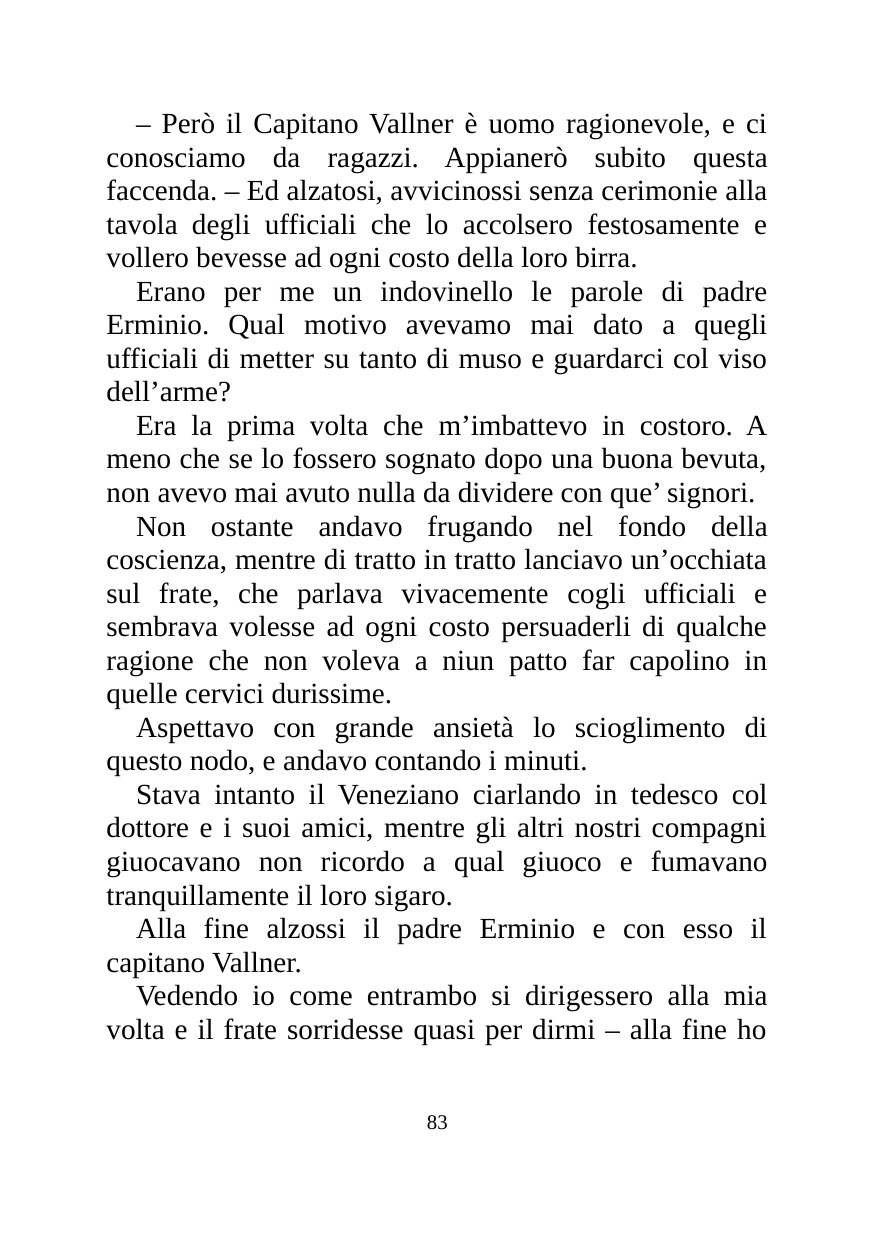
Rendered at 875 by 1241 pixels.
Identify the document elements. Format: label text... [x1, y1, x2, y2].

text Stava intanto il Veneziano ciarlando in tedesco col dottore e i suoi amici, mentre gli altri nostri compagni giuocavano non ricordo a qual giuoco e fumavano tranquillamente il loro sigaro. [106, 777, 768, 911]
text Era la prima volta che m’imbattevo in costoro. A meno che se lo fossero sognato dopo una buona bevuta, non avevo mai avuto nulla da dividere con que’ signori. [106, 408, 768, 509]
text Alla fine alzossi il padre Erminio e con esso il capitano Vallner. [106, 911, 768, 978]
text Non ostante andavo frugando nel fondo della coscienza, mentre di tratto in tratto lanciavo un’occhiata sul frate, che parlava vivacemente cogli ufficiali e sembrava volesse ad ogni costo persuaderli di qualche ragione che non voleva a niun patto far capolino in quelle cervici durissime. [106, 509, 768, 710]
text – Però il Capitano Vallner è uomo ragionevole, e ci conosciamo da ragazzi. Appianerò subito questa faccenda. – Ed alzatosi, avvicinossi senza cerimonie alla tavola degli ufficiali che lo accolsero festosamente e vollero bevesse ad ogni costo della loro birra. [106, 106, 768, 274]
text Erano per me un indovinello le parole di padre Erminio. Qual motivo avevamo mai dato a quegli ufficiali di metter su tanto di muso e guardarci col viso dell’arme? [106, 274, 768, 408]
text Vedendo io come entrambo si dirigessero alla mia volta e il frate sorridesse quasi per dirmi – alla fine ho [106, 978, 768, 1045]
text Aspettavo con grande ansietà lo scioglimento di questo nodo, e andavo contando i minuti. [106, 710, 768, 777]
